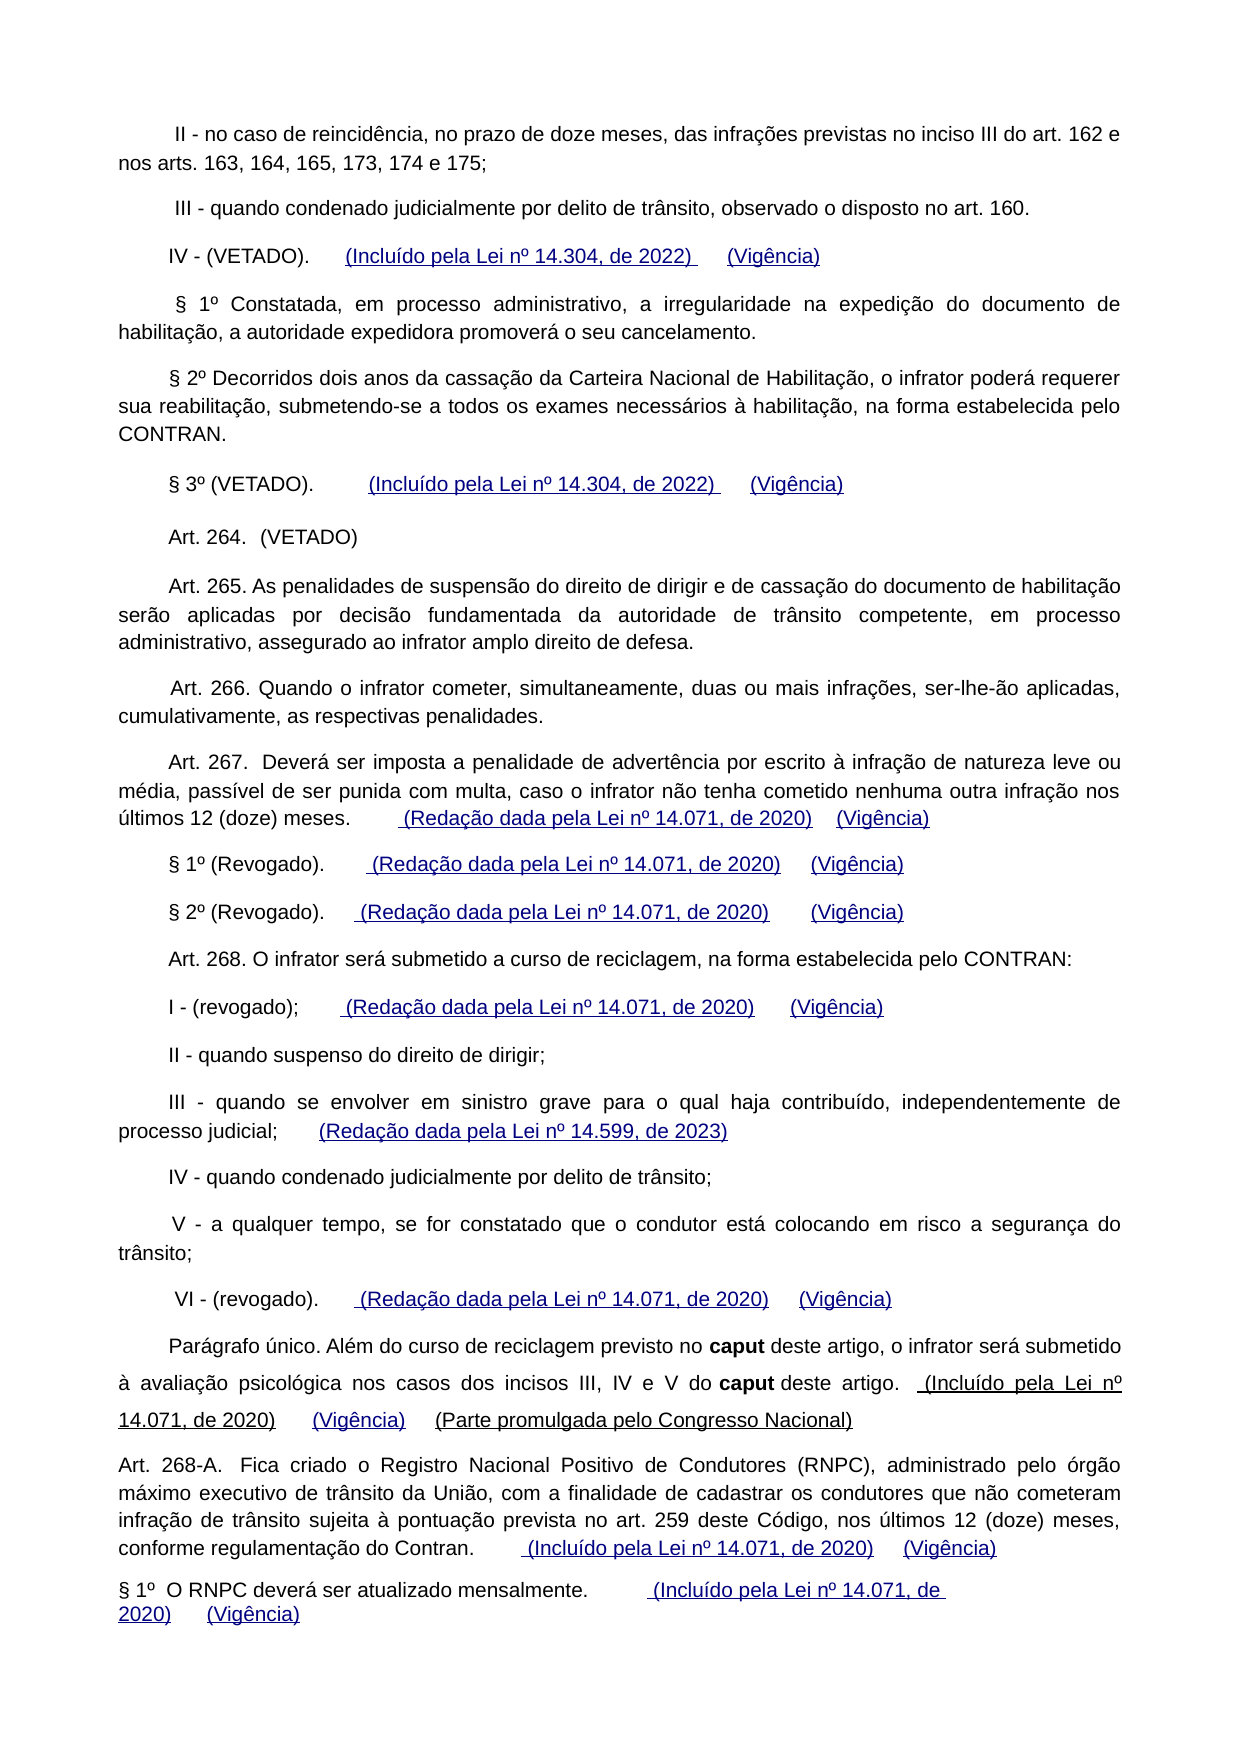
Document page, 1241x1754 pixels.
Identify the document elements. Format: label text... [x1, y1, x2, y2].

text § 1º O RNPC deverá ser atualizado mensalmente. (Incluído pela Lei nº 14.071, de 2020) (Vigência) [118, 1577, 1122, 1625]
text Art. 268. O infrator será submetido a curso de reciclagem, na forma estabelecida pelo CONTRAN: [118, 943, 1122, 972]
text Art. 264. (VETADO) [118, 517, 1122, 551]
text § 2º Decorridos dois anos da cassação da Carteira Nacional de Habilitação, o infrator poderá requerer sua reabilitação, submetendo-se a todos os exames necessários à habilitação, na forma estabelecida pelo CONTRAN. [118, 362, 1122, 446]
text § 1º Constatada, em processo administrativo, a irregularidade na expedição do documento de habilitação, a autoridade expedidora promoverá o seu cancelamento. [118, 288, 1122, 344]
text II - quando suspenso do direito de dirigir; [118, 1039, 1122, 1067]
text Parágrafo único. Além do curso de reciclagem previsto no caput deste artigo, o infrator será submetido à avaliação psicológica nos casos dos incisos III, IV e V do caput deste artigo. (Incluído pela Lei nº 14.071, de 2020) (Vigência) (Parte promulgada pelo Congresso Nacional) [118, 1330, 1122, 1433]
text § 1º (Revogado). (Redação dada pela Lei nº 14.071, de 2020) (Vigência) [118, 848, 1122, 877]
text Art. 268-A. Fica criado o Registro Nacional Positivo de Condutores (RNPC), administrado pelo órgão máximo executivo de trânsito da União, com a finalidade de cadastrar os condutores que não cometeram infração de trânsito sujeita à pontuação prevista no art. 259 deste Código, nos últimos 12 (doze) meses, conforme regulamentação do Contran. (Incluído pela Lei nº 14.071, de 2020) (Vigência) [118, 1453, 1122, 1559]
text § 2º (Revogado). (Redação dada pela Lei nº 14.071, de 2020) (Vigência) [118, 896, 1122, 925]
text II - no caso de reincidência, no prazo de doze meses, das infrações previstas no inciso III do art. 162 e nos arts. 163, 164, 165, 173, 174 e 175; [118, 118, 1122, 174]
text IV - quando condenado judicialmente por delito de trânsito; [118, 1161, 1122, 1189]
text IV - (VETADO). (Incluído pela Lei nº 14.304, de 2022) (Vigência) [118, 240, 1122, 269]
text III - quando condenado judicialmente por delito de trânsito, observado o disposto no art. 160. [118, 192, 1122, 221]
text III - quando se envolver em sinistro grave para o qual haja contribuído, independentemente de processo judicial; (Redação dada pela Lei nº 14.599, de 2023) [118, 1086, 1122, 1143]
text Art. 266. Quando o infrator cometer, simultaneamente, duas ou mais infrações, ser-lhe-ão aplicadas, cumulativamente, as respectivas penalidades. [118, 672, 1122, 728]
text Art. 265. As penalidades de suspensão do direito de dirigir e de cassação do documento de habilitação serão aplicadas por decisão fundamentada da autoridade de trânsito competente, em processo administrativo, assegurado ao infrator amplo direito de defesa. [118, 570, 1122, 654]
text V - a qualquer tempo, se for constatado que o condutor está colocando em risco a segurança do trânsito; [118, 1208, 1122, 1264]
text I - (revogado); (Redação dada pela Lei nº 14.071, de 2020) (Vigência) [118, 991, 1122, 1020]
text § 3º (VETADO). (Incluído pela Lei nº 14.304, de 2022) (Vigência) [118, 464, 1122, 497]
text Art. 267. Deverá ser imposta a penalidade de advertência por escrito à infração de natureza leve ou média, passível de ser punida com multa, caso o infrator não tenha cometido nenhuma outra infração nos últimos 12 (doze) meses. (Redação dada pela Lei nº 14.071, de 2020) (Vigência) [118, 746, 1122, 830]
text VI - (revogado). (Redação dada pela Lei nº 14.071, de 2020) (Vigência) [118, 1283, 1122, 1311]
